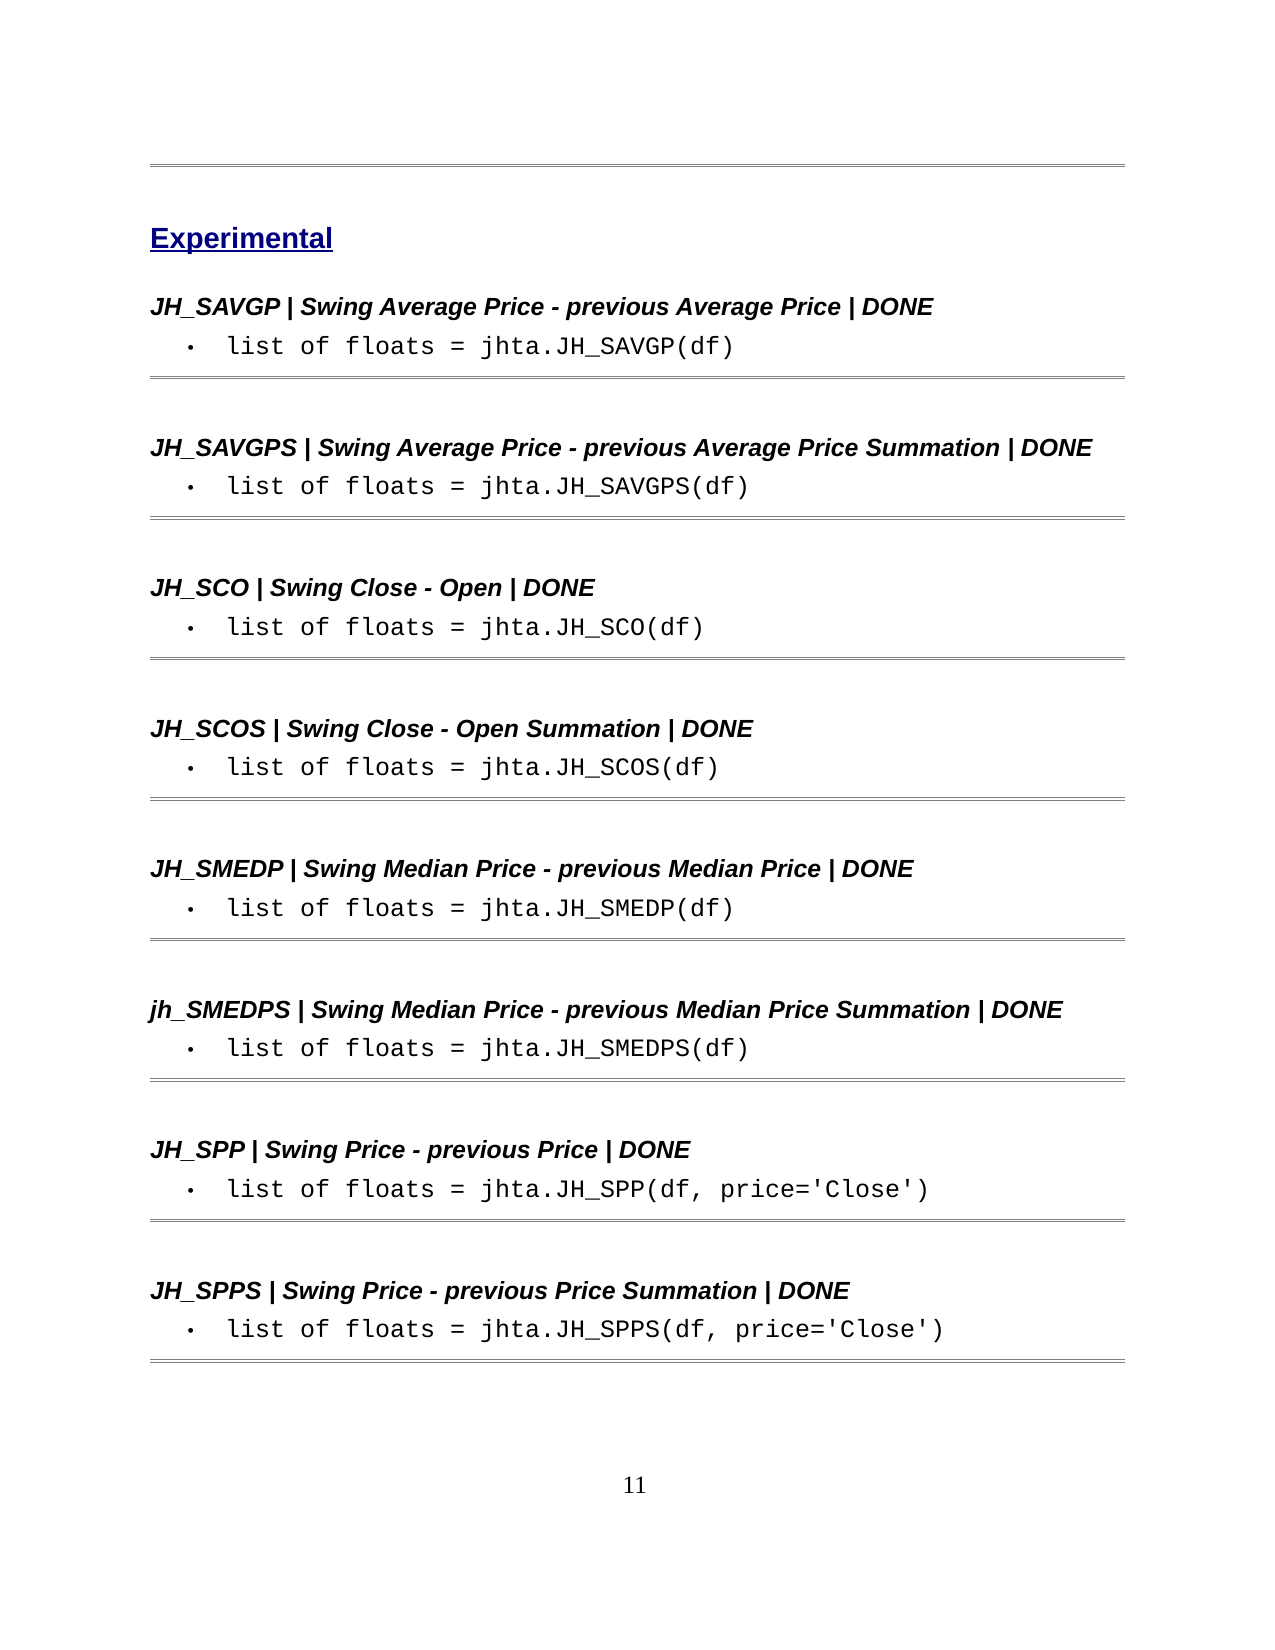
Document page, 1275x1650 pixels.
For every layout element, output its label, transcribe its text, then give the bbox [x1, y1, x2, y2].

subtitle JH_SAVGP | Swing Average Price - previous Average Price | DONE [150, 292, 1125, 321]
subtitle JH_SCO | Swing Close - Open | DONE [150, 573, 1125, 602]
subtitle JH_SPP | Swing Price - previous Price | DONE [150, 1135, 1125, 1164]
subtitle Experimental [150, 221, 1125, 255]
subtitle JH_SAVGPS | Swing Average Price - previous Average Price Summation | DONE [150, 433, 1125, 461]
subtitle JH_SPPS | Swing Price - previous Price Summation | DONE [150, 1276, 1125, 1304]
list list of floats = jhta.JH_SAVGPS(df) [187, 474, 1125, 502]
list list of floats = jhta.JH_SAVGP(df) [187, 333, 1125, 362]
subtitle jh_SMEDPS | Swing Median Price - previous Median Price Summation | DONE [150, 995, 1125, 1023]
list list of floats = jhta.JH_SMEDPS(df) [187, 1036, 1125, 1064]
list list of floats = jhta.JH_SCOS(df) [187, 755, 1125, 783]
list list of floats = jhta.JH_SCO(df) [187, 614, 1125, 643]
list list of floats = jhta.JH_SPPS(df, price='Close') [187, 1317, 1125, 1345]
subtitle JH_SMEDP | Swing Median Price - previous Median Price | DONE [150, 854, 1125, 883]
subtitle JH_SCOS | Swing Close - Open Summation | DONE [150, 714, 1125, 742]
list list of floats = jhta.JH_SMEDP(df) [187, 895, 1125, 924]
list list of floats = jhta.JH_SPP(df, price='Close') [187, 1176, 1125, 1205]
